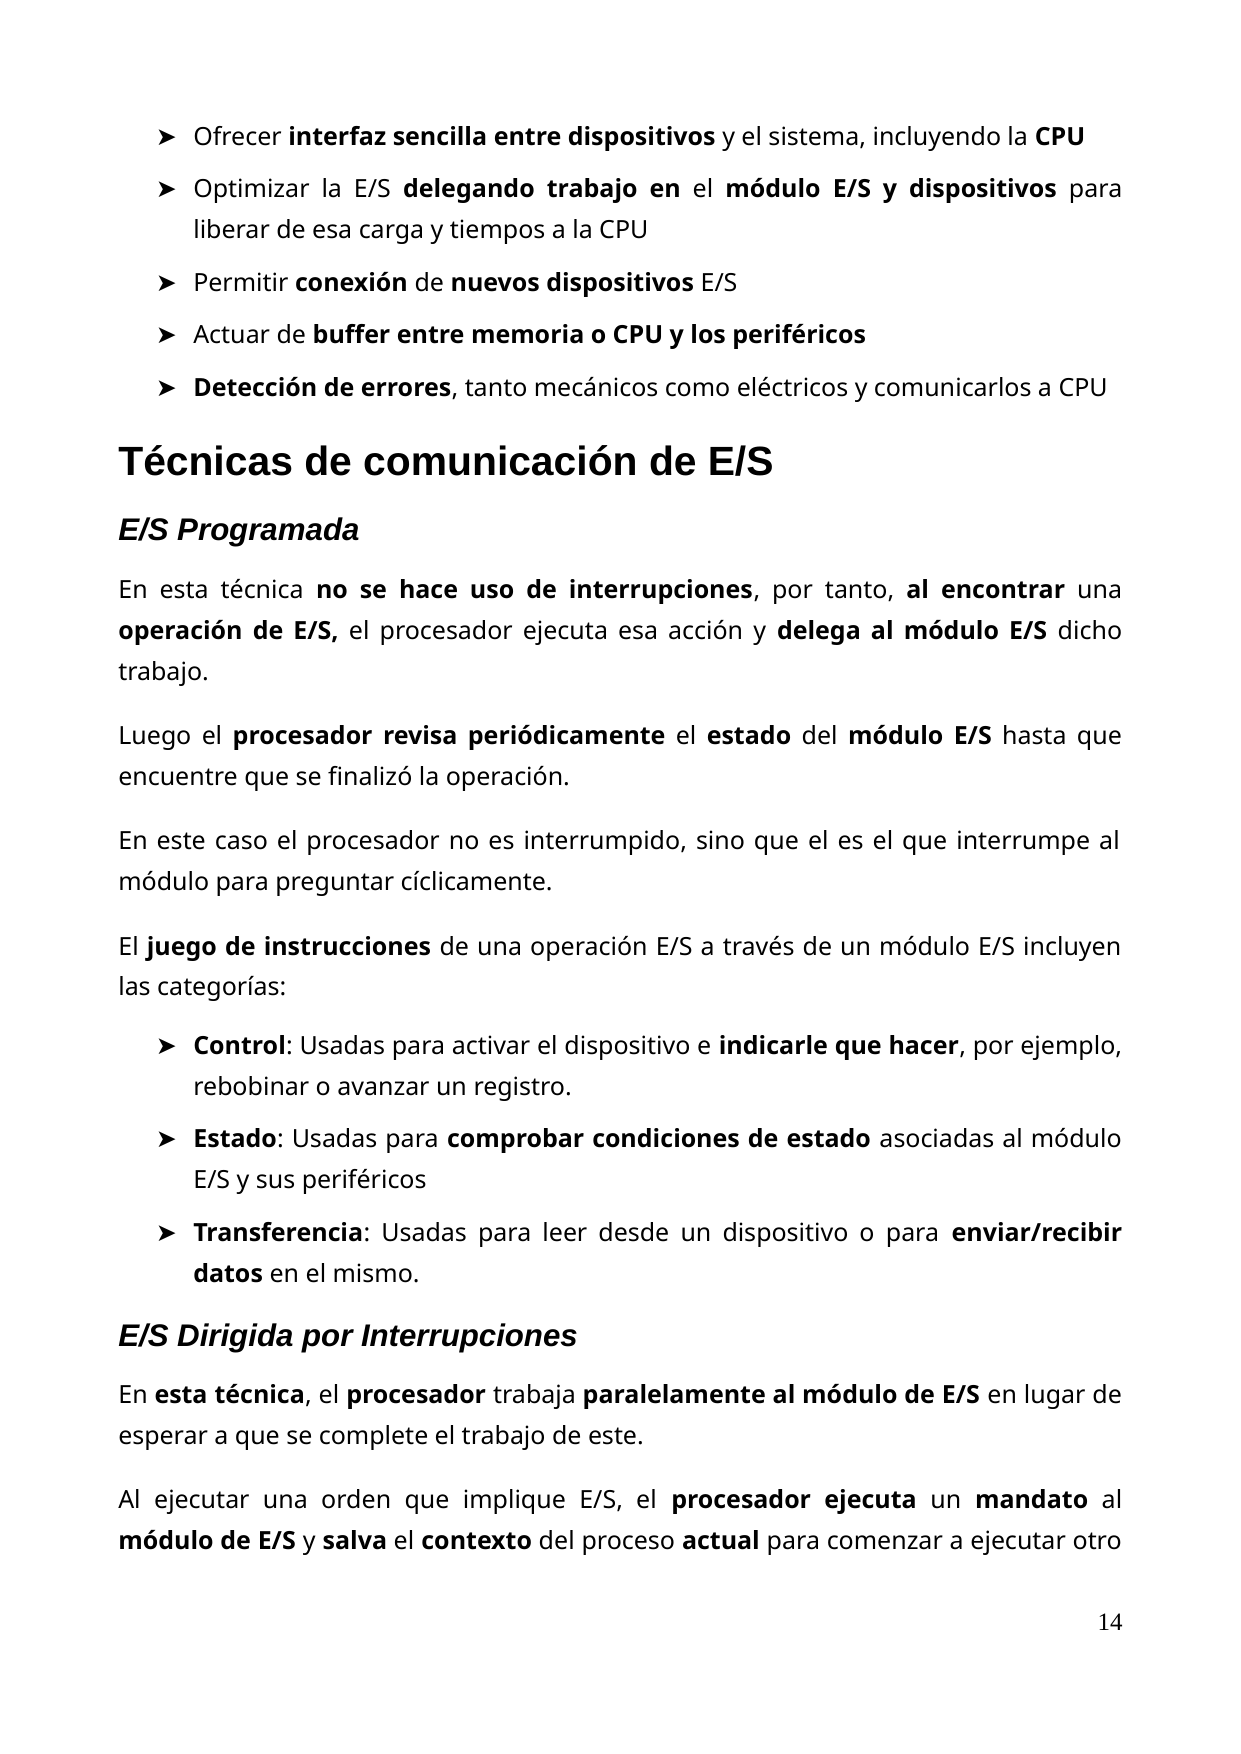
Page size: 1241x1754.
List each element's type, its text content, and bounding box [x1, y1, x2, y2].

list Permitir conexión de nuevos dispositivos E/S [156, 264, 1122, 298]
subtitle E/S Programada [118, 511, 1122, 547]
list Detección de errores, tanto mecánicos como eléctricos y comunicarlos a CPU [156, 370, 1122, 404]
list Ofrecer interfaz sencilla entre dispositivos y el sistema, incluyendo la CPU [156, 118, 1122, 152]
list Transferencia: Usadas para leer desde un dispositivo o para enviar/recibir datos en el mismo. [156, 1214, 1122, 1289]
text Luego el procesador revisa periódicamente el estado del módulo E/S hasta que encuentre que se finalizó la operación. [118, 718, 1122, 793]
text En esta técnica no se hace uso de interrupciones, por tanto, al encontrar una operación de E/S, el procesador ejecuta esa acción y delega al módulo E/S dicho trabajo. [118, 572, 1122, 687]
text En esta técnica, el procesador trabaja paralelamente al módulo de E/S en lugar de esperar a que se complete el trabajo de este. [118, 1377, 1122, 1452]
subtitle E/S Dirigida por Interrupciones [118, 1317, 1122, 1353]
list Actuar de buffer entre memoria o CPU y los periféricos [156, 317, 1122, 351]
list Control: Usadas para activar el dispositivo e indicarle que hacer, por ejemplo, rebobinar o avanzar un registro. [156, 1027, 1122, 1102]
text Al ejecutar una orden que implique E/S, el procesador ejecuta un mandato al módulo de E/S y salva el contexto del proceso actual para comenzar a ejecutar otro [118, 1482, 1122, 1557]
subtitle Técnicas de comunicación de E/S [118, 437, 1122, 484]
text El juego de instrucciones de una operación E/S a través de un módulo E/S incluyen las categorías: [118, 928, 1122, 1003]
list Optimizar la E/S delegando trabajo en el módulo E/S y dispositivos para liberar de esa carga y tiempos a la CPU [156, 171, 1122, 246]
text En este caso el procesador no es interrumpido, sino que el es el que interrumpe al módulo para preguntar cíclicamente. [118, 823, 1122, 898]
list Estado: Usadas para comprobar condiciones de estado asociadas al módulo E/S y sus periféricos [156, 1121, 1122, 1196]
